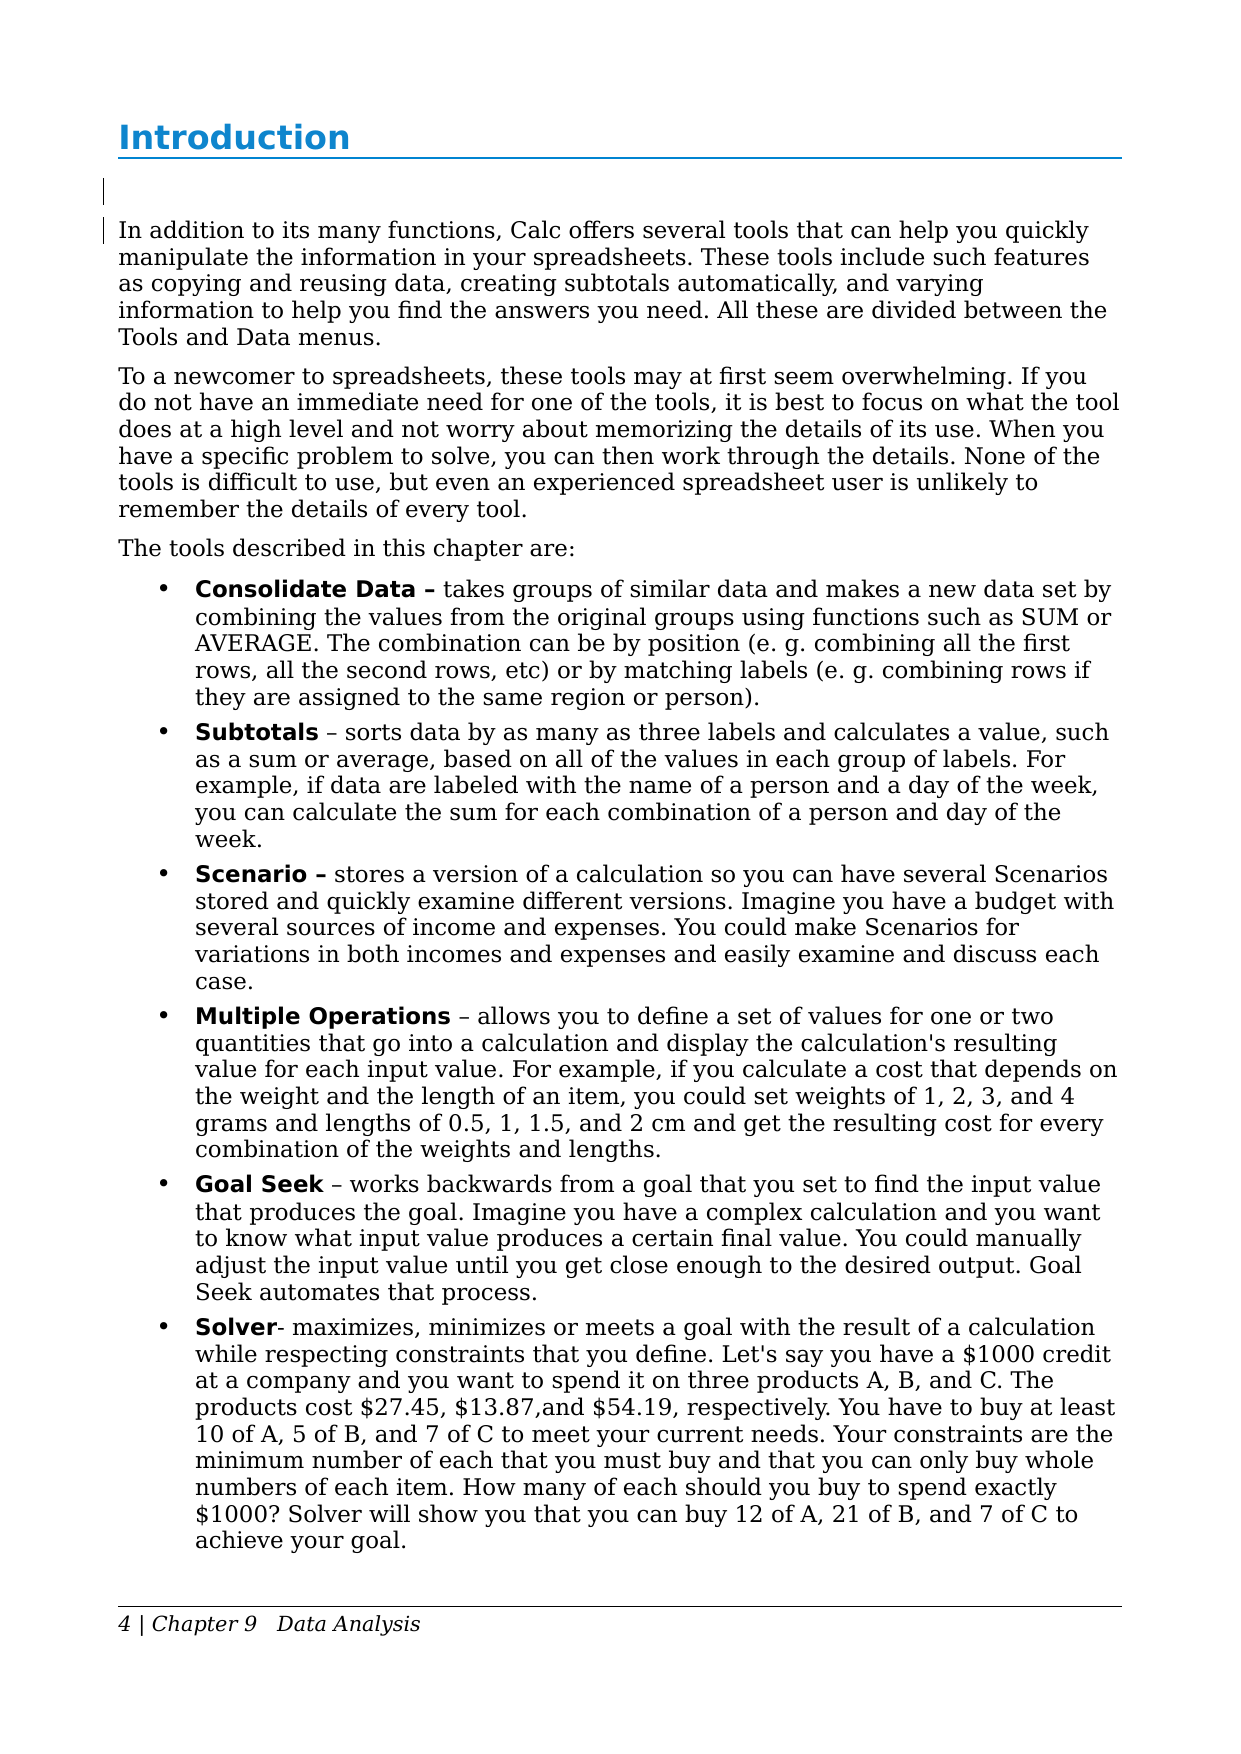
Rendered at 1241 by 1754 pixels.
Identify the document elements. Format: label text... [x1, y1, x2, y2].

list Multiple Operations – allows you to define a set of values for one or two quantities that go into a calculation and display the calculation's resulting value for each input value. For example, if you calculate a cost that depends on the weight and the length of an item, you could set weights of 1, 2, 3, and 4 grams and lengths of 0.5, 1, 1.5, and 2 cm and get the resulting cost for every combination of the weights and lengths. [156, 1001, 1122, 1163]
text To a newcomer to spreadsheets, these tools may at first seem overwhelming. If you do not have an immediate need for one of the tools, it is best to focus on what the tool does at a high level and not worry about memorizing the details of its use. When you have a specific problem to solve, you can then work through the details. None of the tools is difficult to use, but even an experienced spreadsheet user is unlikely to remember the details of every tool. [118, 363, 1122, 523]
list Subtotals – sorts data by as many as three labels and calculates a value, such as a sum or average, based on all of the values in each group of labels. For example, if data are labeled with the name of a person and a day of the week, you can calculate the sum for each combination of a person and day of the week. [156, 717, 1122, 852]
text The tools described in this chapter are: [118, 535, 1122, 562]
text In addition to its many functions, Calc offers several tools that can help you quickly manipulate the information in your spreadsheets. These tools include such features as copying and reusing data, creating subtotals automatically, and varying information to help you find the answers you need. All these are divided between the Tools and Data menus. [118, 178, 1122, 350]
subtitle Introduction [118, 118, 1122, 157]
list Scenario – stores a version of a calculation so you can have several Scenarios stored and quickly examine different versions. Imagine you have a budget with several sources of income and expenses. You could make Scenarios for variations in both incomes and expenses and easily examine and discuss each case. [156, 859, 1122, 994]
list Goal Seek – works backwards from a goal that you set to find the input value that produces the goal. Imagine you have a complex calculation and you want to know what input value produces a certain final value. You could manually adjust the input value until you get close enough to the desired output. Goal Seek automates that process. [156, 1169, 1122, 1305]
list Solver- maximizes, minimizes or meets a goal with the result of a calculation while respecting constraints that you define. Let's say you have a $1000 credit at a company and you want to spend it on three products A, B, and C. The products cost $27.45, $13.87,and $54.19, respectively. You have to buy at least 10 of A, 5 of B, and 7 of C to meet your current needs. Your constraints are the minimum number of each that you must buy and that you can only buy whole numbers of each item. How many of each should you buy to spend exactly $1000? Solver will show you that you can buy 12 of A, 21 of B, and 7 of C to achieve your goal. [156, 1312, 1122, 1554]
list Consolidate Data – takes groups of similar data and makes a new data set by combining the values from the original groups using functions such as SUM or AVERAGE. The combination can be by position (e. g. combining all the first rows, all the second rows, etc) or by matching labels (e. g. combining rows if they are assigned to the same region or person). [156, 574, 1122, 710]
